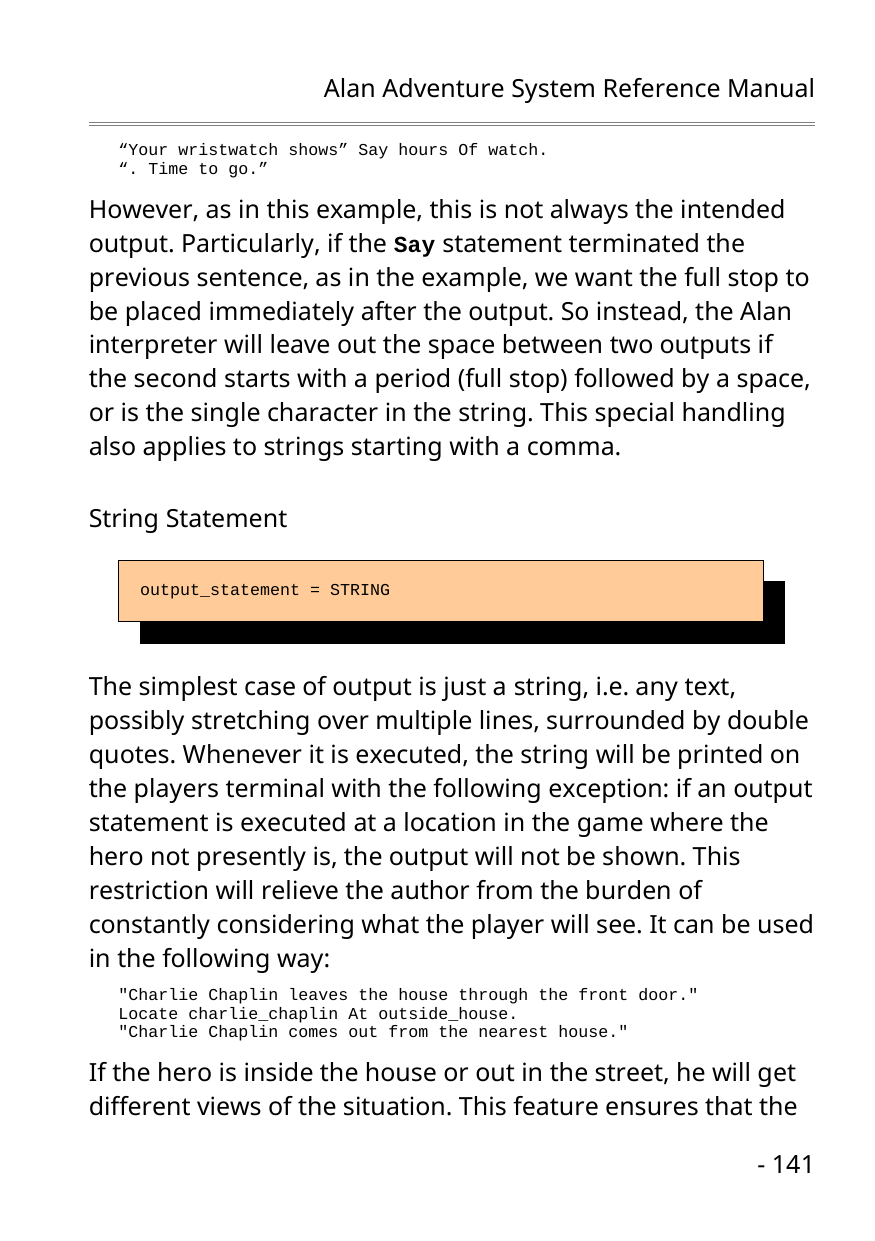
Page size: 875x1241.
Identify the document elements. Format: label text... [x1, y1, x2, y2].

subtitle String Statement [88, 501, 815, 535]
text If the hero is inside the house or out in the street, he will get different views of the situation. This feature ensures that the [88, 1055, 815, 1123]
text However, as in this example, this is not always the intended output. Particularly, if the Say statement terminated the previous sentence, as in the example, we want the full stop to be placed immediately after the output. So instead, the Alan interpreter will leave out the space between two outputs if the second starts with a period (full stop) followed by a space, or is the single character in the string. This special handling also applies to strings starting with a comma. [88, 192, 815, 463]
text “Your wristwatch shows” Say hours Of watch. “. Time to go.” [118, 142, 815, 179]
text output_statement = STRING [119, 561, 763, 621]
text The simplest case of output is just a string, i.e. any text, possibly stretching over multiple lines, surrounded by double quotes. Whenever it is executed, the string will be printed on the players terminal with the following exception: if an output statement is executed at a location in the game where the hero not presently is, the output will not be shown. This restriction will relieve the author from the burden of constantly considering what the player will see. It can be used in the following way: [88, 669, 815, 974]
text "Charlie Chaplin leaves the house through the front door." Locate charlie_chaplin At outside_house. "Charlie Chaplin comes out from the nearest house." [118, 987, 815, 1043]
